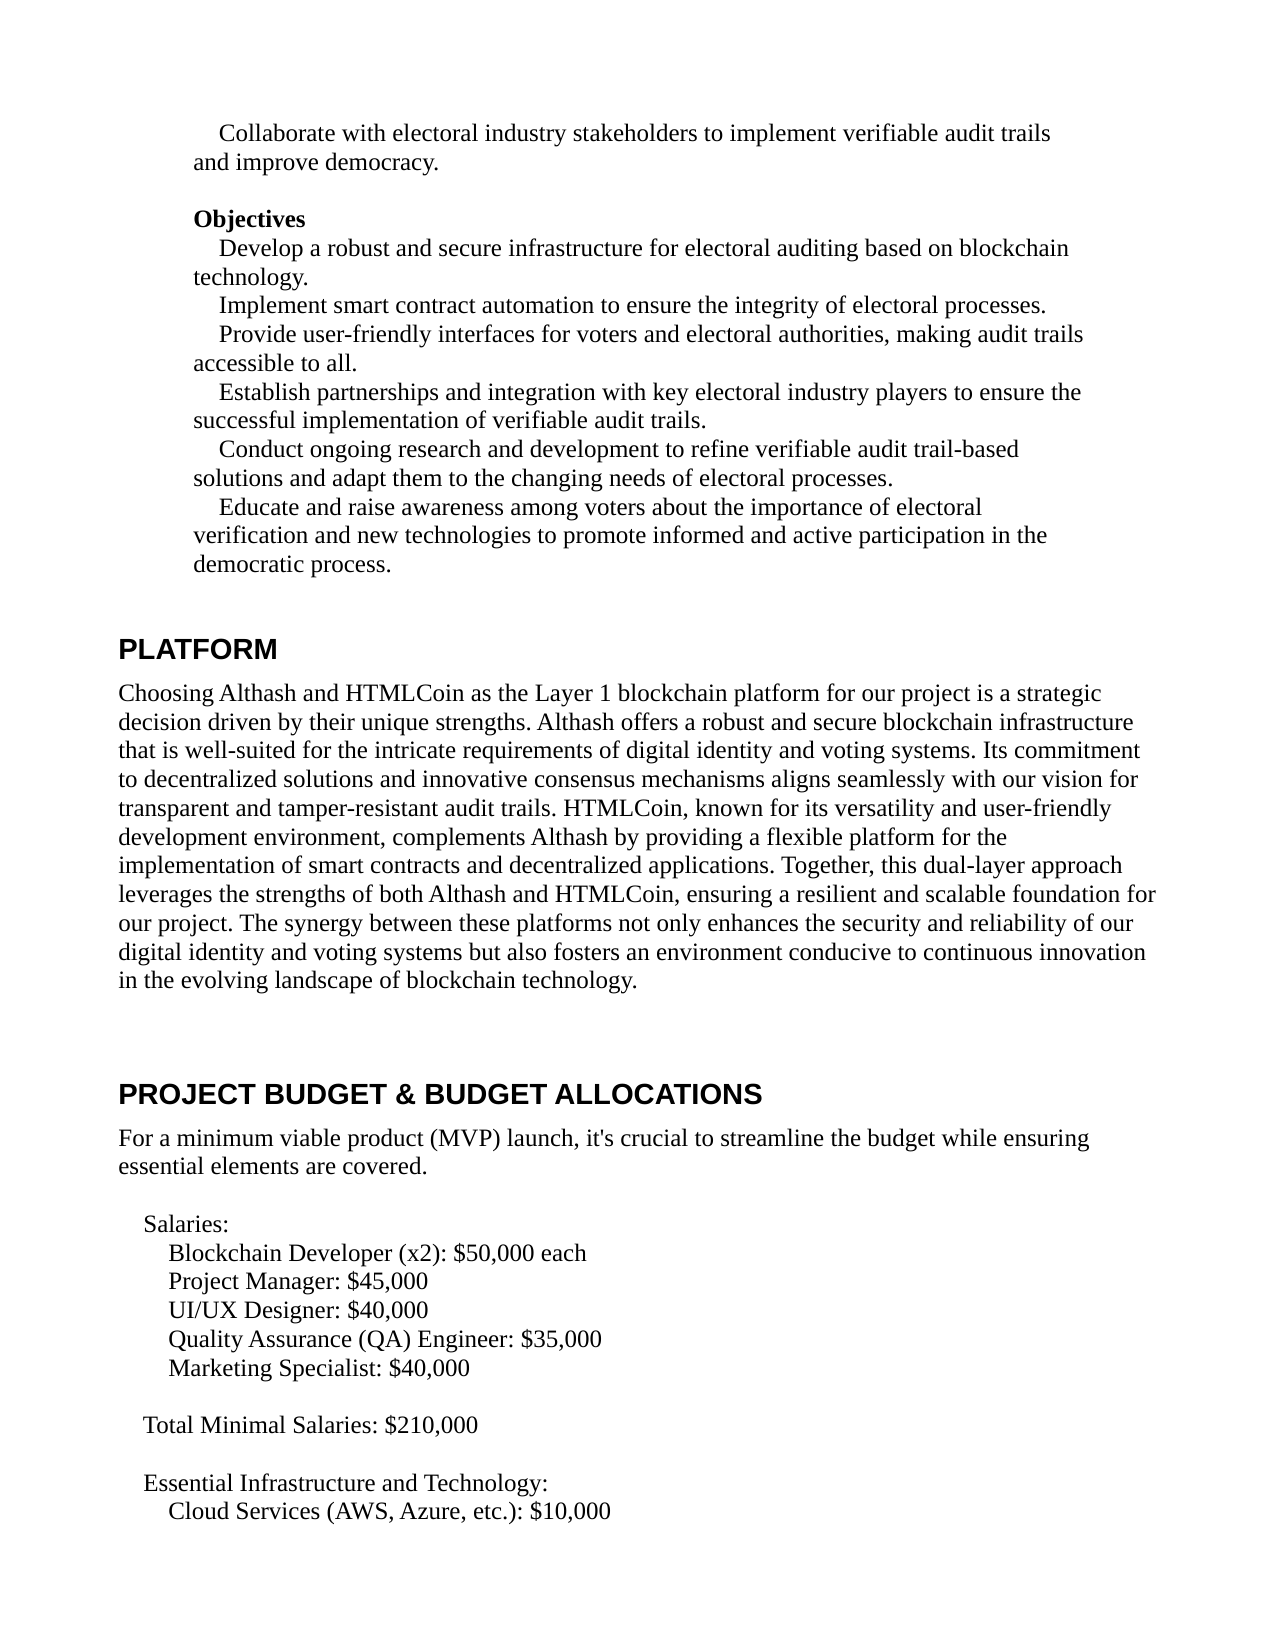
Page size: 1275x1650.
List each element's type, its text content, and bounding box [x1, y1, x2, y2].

text Project Manager: $45,000 [118, 1266, 1157, 1295]
text Marketing Specialist: $40,000 [118, 1353, 1157, 1381]
text Essential Infrastructure and Technology: [118, 1468, 1157, 1496]
list Objectives [156, 204, 1157, 233]
text Salaries: [118, 1209, 1157, 1238]
text Quality Assurance (QA) Engineer: $35,000 [118, 1324, 1157, 1353]
list  Develop a robust and secure infrastructure for electoral auditing based on blockchain technology.  Implement smart contract automation to ensure the integrity of electoral processes.  Provide user-friendly interfaces for voters and electoral authorities, making audit trails accessible to all.  Establish partnerships and integration with key electoral industry players to ensure the successful implementation of verifiable audit trails.  Conduct ongoing research and development to refine verifiable audit trail-based solutions and adapt them to the changing needs of electoral processes.  Educate and raise awareness among voters about the importance of electoral verification and new technologies to promote informed and active participation in the democratic process. [156, 233, 1157, 578]
text Total Minimal Salaries: $210,000 [118, 1410, 1157, 1439]
text Choosing Althash and HTMLCoin as the Layer 1 blockchain platform for our project is a strategic decision driven by their unique strengths. Althash offers a robust and secure blockchain infrastructure that is well-suited for the intricate requirements of digital identity and voting systems. Its commitment to decentralized solutions and innovative consensus mechanisms aligns seamlessly with our vision for transparent and tamper-resistant audit trails. HTMLCoin, known for its versatility and user-friendly development environment, complements Althash by providing a flexible platform for the implementation of smart contracts and decentralized applications. Together, this dual-layer approach leverages the strengths of both Althash and HTMLCoin, ensuring a resilient and scalable foundation for our project. The synergy between these platforms not only enhances the security and reliability of our digital identity and voting systems but also fosters an environment conducive to continuous innovation in the evolving landscape of blockchain technology. [118, 678, 1157, 994]
list  Collaborate with electoral industry stakeholders to implement verifiable audit trails and improve democracy. [156, 118, 1157, 204]
subtitle PROJECT BUDGET & BUDGET ALLOCATIONS [118, 1077, 1157, 1110]
text For a minimum viable product (MVP) launch, it's crucial to streamline the budget while ensuring essential elements are covered. [118, 1123, 1157, 1180]
text UI/UX Designer: $40,000 [118, 1295, 1157, 1324]
text Cloud Services (AWS, Azure, etc.): $10,000 [118, 1496, 1157, 1525]
text Blockchain Developer (x2): $50,000 each [118, 1238, 1157, 1266]
subtitle PLATFORM [118, 632, 1157, 665]
